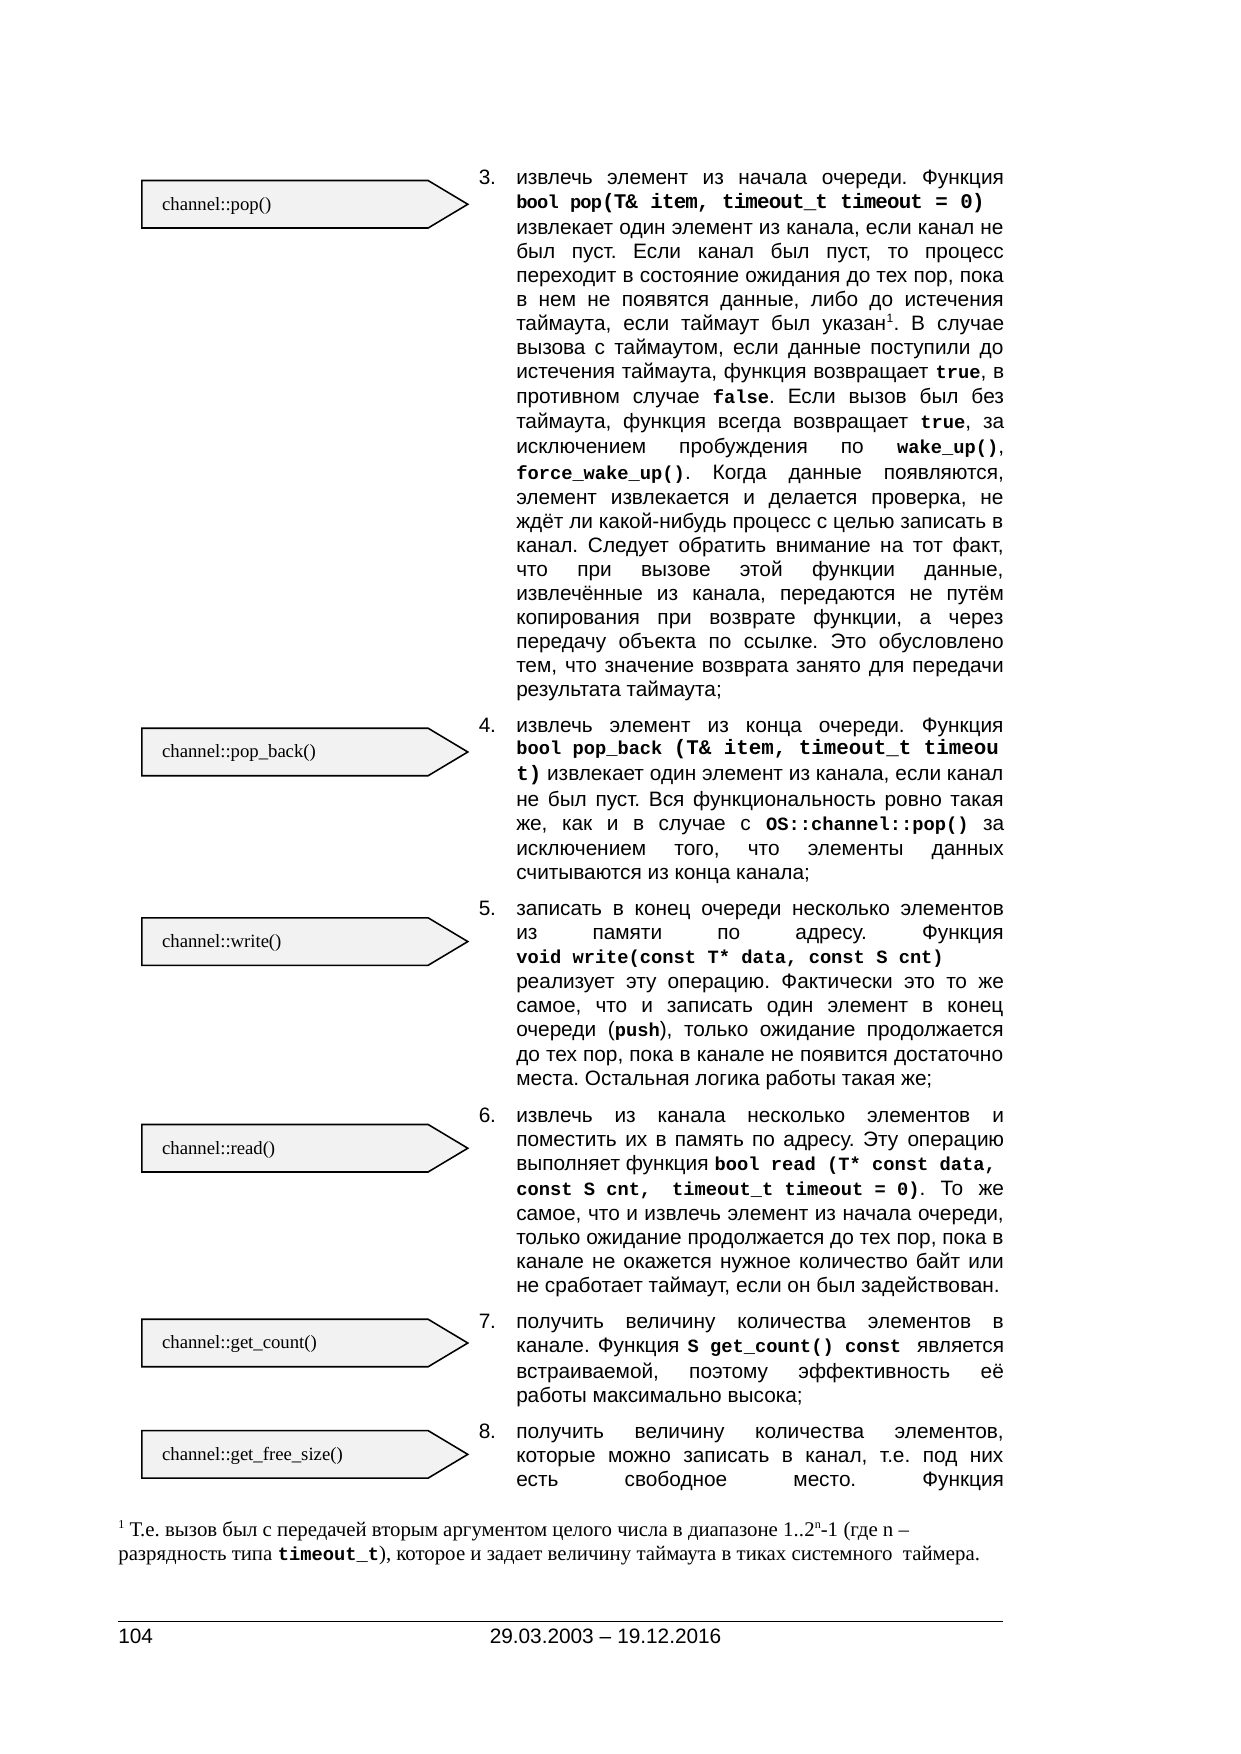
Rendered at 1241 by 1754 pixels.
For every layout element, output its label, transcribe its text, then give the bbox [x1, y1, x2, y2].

list Т.е. вызов был с передачей вторым аргументом целого числа в диапазоне 1..2n-1 (где n – разрядность типа timeout_t), которое и задает величину таймаута в тиках системного таймера. [118, 1517, 1004, 1566]
list получить величину количества элементов, которые можно записать в канал, т.е. под них есть свободное место. Функция [478, 1419, 1004, 1491]
list записать в конец очереди несколько элементов из памяти по адресу. Функция void write(const T* data, const S cnt) реализует эту операцию. Фактически это то же самое, что и записать один элемент в конец очереди (push), только ожидание продолжается до тех пор, пока в канале не появится достаточно места. Остальная логика работы такая же; [478, 896, 1004, 1090]
list извлечь из канала несколько элементов и поместить их в память по адресу. Эту операцию выполняет функция bool read (T* const data, const S cnt, timeout_t timeout = 0). То же самое, что и извлечь элемент из начала очереди, только ожидание продолжается до тех пор, пока в канале не окажется нужное количество байт или не сработает таймаут, если он был задействован. [478, 1103, 1004, 1297]
list получить величину количества элементов в канале. Функция S get_count() const является встраиваемой, поэтому эффективность её работы максимально высока; [478, 1309, 1004, 1406]
list извлечь элемент из конца очереди. Функция bool pop_back (T& item, timeout_t timeout) извлекает один элемент из канала, если канал не был пуст. Вся функциональность ровно такая же, как и в случае с OS::channel::pop() за исключением того, что элементы данных считываются из конца канала; [478, 713, 1004, 883]
list извлечь элемент из начала очереди. Функция bool pop(T& item, timeout_t timeout = 0) извлекает один элемент из канала, если канал не был пуст. Если канал был пуст, то процесс переходит в состояние ожидания до тех пор, пока в нем не появятся данные, либо до истечения таймаута, если таймаут был указан. В случае вызова с таймаутом, если данные поступили до истечения таймаута, функция возвращает true, в противном случае false. Если вызов был без таймаута, функция всегда возвращает true, за исключением пробуждения по wake_up(), force_wake_up(). Когда данные появляются, элемент извлекается и делается проверка, не ждёт ли какой-нибудь процесс с целью записать в канал. Следует обратить внимание на тот факт, что при вызове этой функции данные, извлечённые из канала, передаются не путём копирования при возврате функции, а через передачу объекта по ссылке. Это обусловлено тем, что значение возврата занято для передачи результата таймаута; [478, 165, 1004, 700]
